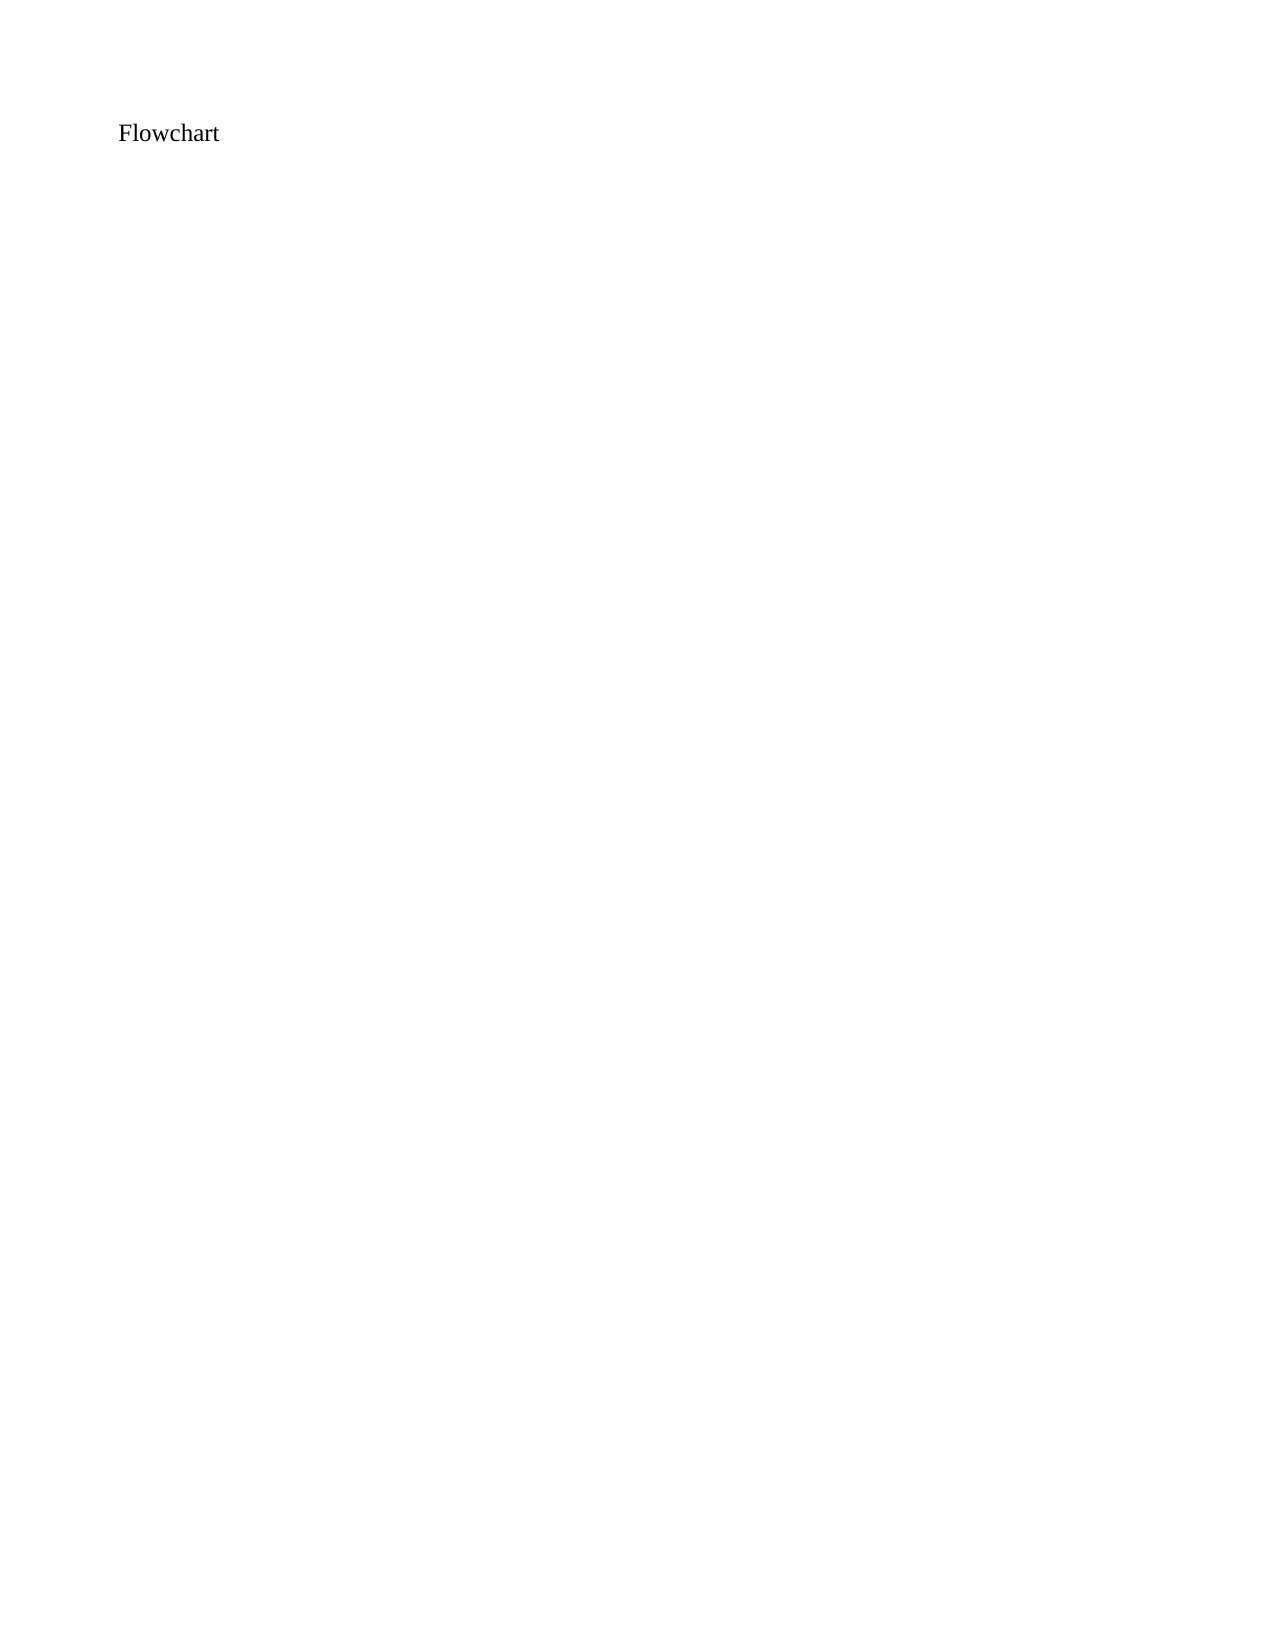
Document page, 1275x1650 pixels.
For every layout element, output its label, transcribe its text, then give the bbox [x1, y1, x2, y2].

text Flowchart [118, 118, 1157, 147]
